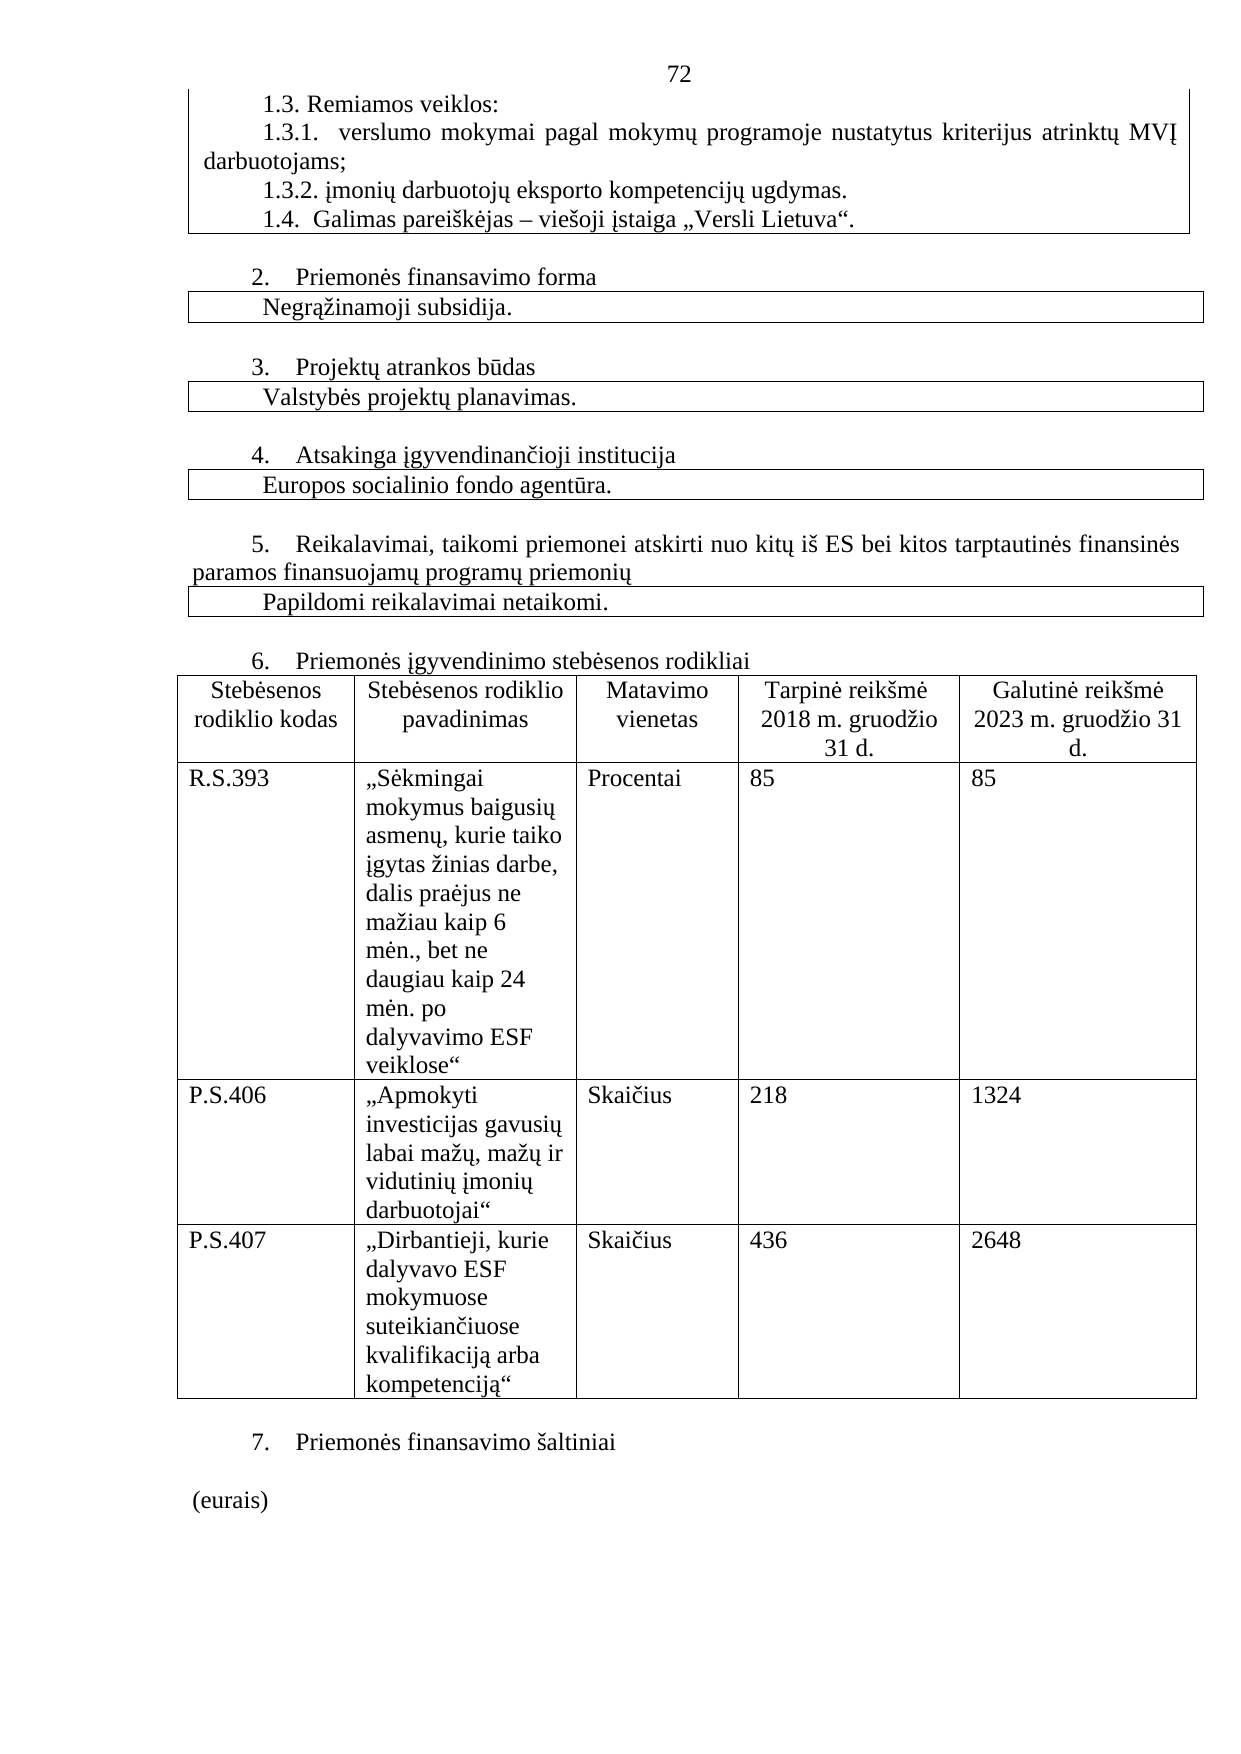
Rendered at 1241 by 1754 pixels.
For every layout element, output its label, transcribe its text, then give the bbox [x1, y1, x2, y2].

table_cell Skaičius [577, 1080, 738, 1224]
table_header Stebėsenos rodiklio pavadinimas [355, 676, 576, 762]
table_cell P.S.406 [178, 1080, 354, 1224]
table_cell 85 [739, 763, 959, 1079]
table_cell R.S.393 [178, 763, 354, 1079]
text 4. Atsakinga įgyvendinančioji institucija [251, 440, 1181, 469]
table_cell „Apmokyti investicijas gavusių labai mažų, mažų ir vidutinių įmonių darbuotojai“ [355, 1080, 576, 1224]
table_header Valstybės projektų planavimas. [189, 382, 1203, 411]
text (eurais) [177, 1456, 904, 1513]
table_cell 1324 [960, 1080, 1196, 1224]
table_header Matavimo vienetas [577, 676, 738, 762]
table_cell „Dirbantieji, kurie dalyvavo ESF mokymuose suteikiančiuose kvalifikaciją arba kompetenciją“ [355, 1225, 576, 1397]
text 5. Reikalavimai, taikomi priemonei atskirti nuo kitų iš ES bei kitos tarptautinės finansinės paramos finansuojamų programų priemonių [192, 529, 1181, 586]
table_cell 1.4. Galimas pareiškėjas – viešoji įstaiga „Versli Lietuva“. [189, 204, 1189, 232]
table_cell P.S.407 [178, 1225, 354, 1397]
table_cell 436 [739, 1225, 959, 1397]
table_header Stebėsenos rodiklio kodas [178, 676, 354, 762]
text 3. Projektų atrankos būdas [251, 352, 1181, 381]
table_cell 1.3. Remiamos veiklos: 1.3.1. verslumo mokymai pagal mokymų programoje nustatytus kriterijus atrinktų MVĮ darbuotojams; 1.3.2. įmonių darbuotojų eksporto kompetencijų ugdymas. [189, 89, 1189, 204]
table_header Negrąžinamoji subsidija. [189, 292, 1203, 322]
table_cell Procentai [577, 763, 738, 1079]
table_header Galutinė reikšmė 2023 m. gruodžio 31 d. [960, 676, 1196, 762]
table_cell Skaičius [577, 1225, 738, 1397]
table_cell 218 [739, 1080, 959, 1224]
text 7. Priemonės finansavimo šaltiniai [251, 1427, 1181, 1456]
table_cell 2648 [960, 1225, 1196, 1397]
table_header Europos socialinio fondo agentūra. [189, 470, 1203, 499]
table_header Tarpinė reikšmė 2018 m. gruodžio 31 d. [739, 676, 959, 762]
table_cell „Sėkmingai mokymus baigusių asmenų, kurie taiko įgytas žinias darbe, dalis praėjus ne mažiau kaip 6 mėn., bet ne daugiau kaip 24 mėn. po dalyvavimo ESF veiklose“ [355, 763, 576, 1079]
table_cell 85 [960, 763, 1196, 1079]
table_header Papildomi reikalavimai netaikomi. [189, 587, 1203, 616]
text 2. Priemonės finansavimo forma [251, 262, 1181, 291]
text 6. Priemonės įgyvendinimo stebėsenos rodikliai [251, 646, 1181, 674]
